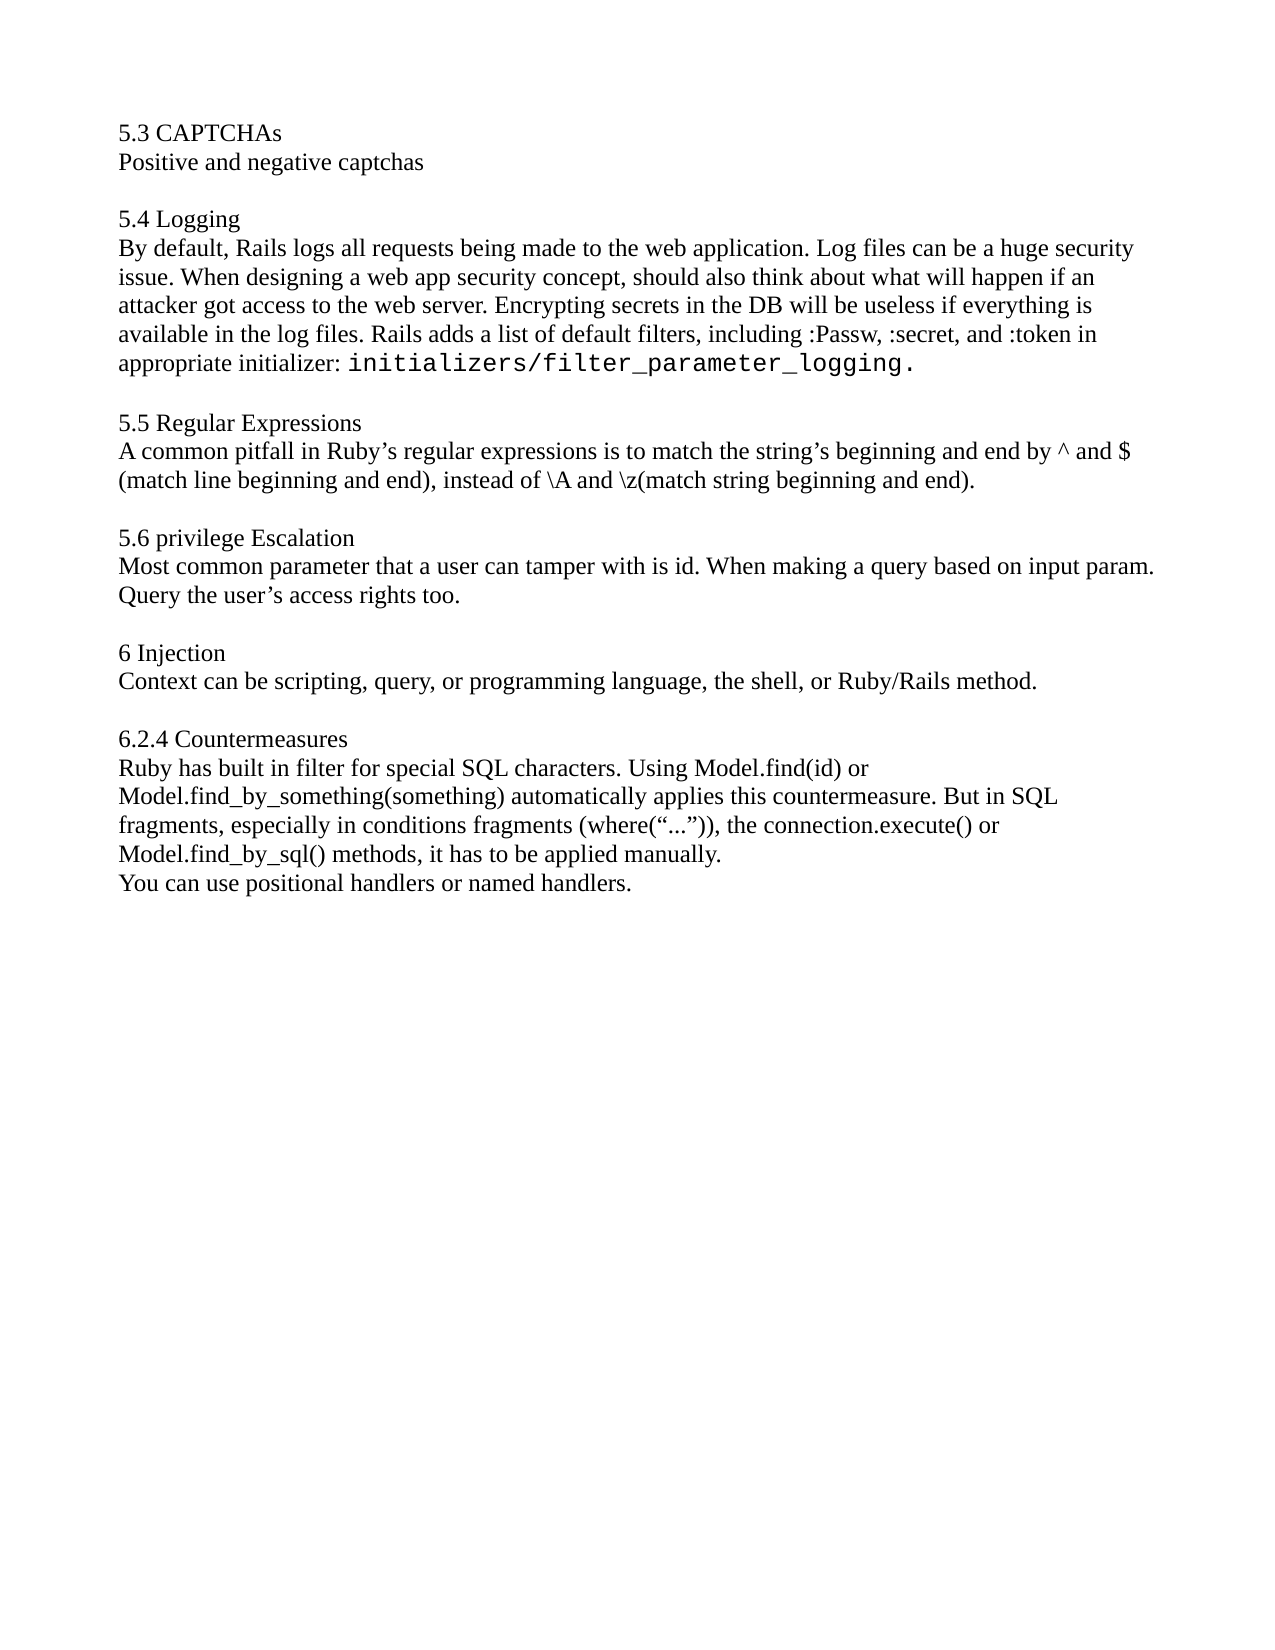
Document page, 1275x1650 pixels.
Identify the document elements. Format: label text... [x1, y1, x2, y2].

text Most common parameter that a user can tamper with is id. When making a query based on input param. Query the user’s access rights too. [118, 551, 1157, 609]
text 5.3 CAPTCHAs [118, 118, 1157, 147]
text You can use positional handlers or named handlers. [118, 868, 1157, 896]
text 5.5 Regular Expressions [118, 408, 1157, 436]
text 6.2.4 Countermeasures [118, 724, 1157, 753]
text 6 Injection [118, 638, 1157, 666]
text Context can be scripting, query, or programming language, the shell, or Ruby/Rails method. [118, 666, 1157, 695]
text Positive and negative captchas [118, 147, 1157, 176]
text 5.4 Logging [118, 204, 1157, 233]
text By default, Rails logs all requests being made to the web application. Log files can be a huge security issue. When designing a web app security concept, should also think about what will happen if an attacker got access to the web server. Encrypting secrets in the DB will be useless if everything is available in the log files. Rails adds a list of default filters, including :Passw, :secret, and :token in appropriate initializer: initializers/filter_parameter_logging. [118, 233, 1157, 379]
text 5.6 privilege Escalation [118, 523, 1157, 551]
text Ruby has built in filter for special SQL characters. Using Model.find(id) or Model.find_by_something(something) automatically applies this countermeasure. But in SQL fragments, especially in conditions fragments (where(“...”)), the connection.execute() or Model.find_by_sql() methods, it has to be applied manually. [118, 753, 1157, 868]
text A common pitfall in Ruby’s regular expressions is to match the string’s beginning and end by ^ and $ (match line beginning and end), instead of \A and \z(match string beginning and end). [118, 436, 1157, 494]
